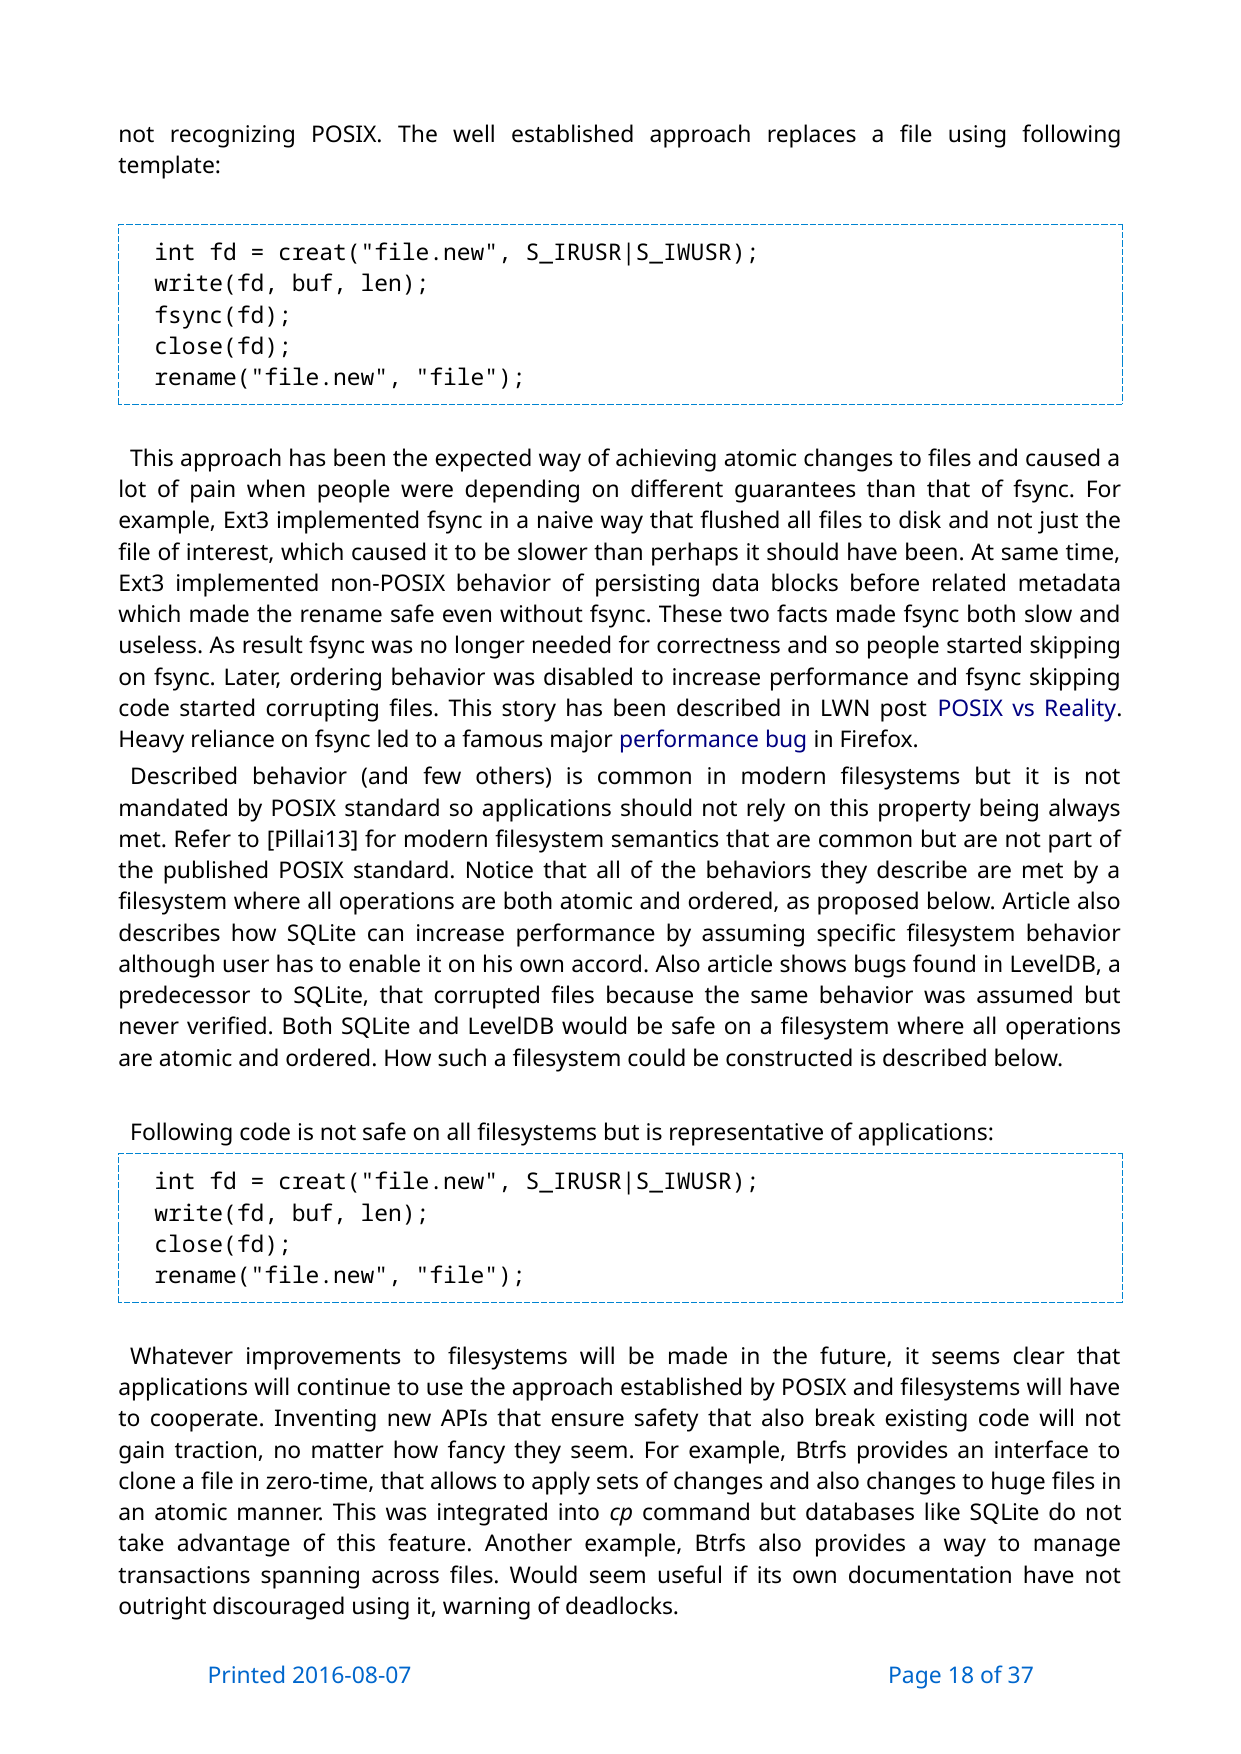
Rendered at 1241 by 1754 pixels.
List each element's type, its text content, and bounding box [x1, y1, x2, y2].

text close(fd); [118, 317, 1122, 349]
text Described behavior (and few others) is common in modern filesystems but it is not mandated by POSIX standard so applications should not rely on this property being always met. Refer to [Pillai13] for modern filesystem semantics that are common but are not part of the published POSIX standard. Notice that all of the behaviors they describe are met by a filesystem where all operations are both atomic and ordered, as proposed below. Article also describes how SQLite can increase performance by assuming specific filesystem behavior although user has to enable it on his own accord. Also article shows bugs found in LevelDB, a predecessor to SQLite, that corrupted files because the same behavior was assumed but never verified. Both SQLite and LevelDB would be safe on a filesystem where all operations are atomic and ordered. How such a filesystem could be constructed is described below. [118, 760, 1122, 1073]
text fsync(fd); [118, 286, 1122, 317]
text Whatever improvements to filesystems will be made in the future, it seems clear that applications will continue to use the approach established by POSIX and filesystems will have to cooperate. Inventing new APIs that ensure safety that also break existing code will not gain traction, no matter how fancy they seem. For example, Btrfs provides an interface to clone a file in zero-time, that allows to apply sets of changes and also changes to huge files in an atomic manner. This was integrated into cp command but databases like SQLite do not take advantage of this feature. Another example, Btrfs also provides a way to manage transactions spanning across files. Would seem useful if its own documentation have not outright discouraged using it, warning of deadlocks. [118, 1340, 1122, 1621]
text not recognizing POSIX. The well established approach replaces a file using following template: [118, 118, 1122, 181]
text write(fd, buf, len); [118, 1184, 1122, 1216]
text rename("file.new", "file"); [118, 349, 1122, 404]
text write(fd, buf, len); [118, 255, 1122, 286]
text Following code is not safe on all filesystems but is representative of applications: [118, 1116, 1122, 1147]
text rename("file.new", "file"); [118, 1247, 1122, 1303]
text close(fd); [118, 1216, 1122, 1247]
text This approach has been the expected way of achieving atomic changes to files and caused a lot of pain when people were depending on different guarantees than that of fsync. For example, Ext3 implemented fsync in a naive way that flushed all files to disk and not just the file of interest, which caused it to be slower than perhaps it should have been. At same time, Ext3 implemented non-POSIX behavior of persisting data blocks before related metadata which made the rename safe even without fsync. These two facts made fsync both slow and useless. As result fsync was no longer needed for correctness and so people started skipping on fsync. Later, ordering behavior was disabled to increase performance and fsync skipping code started corrupting files. This story has been described in LWN post POSIX vs Reality. Heavy reliance on fsync led to a famous major performance bug in Firefox. [118, 442, 1122, 754]
text int fd = creat("file.new", S_IRUSR|S_IWUSR); [118, 1153, 1122, 1184]
text int fd = creat("file.new", S_IRUSR|S_IWUSR); [118, 224, 1122, 255]
